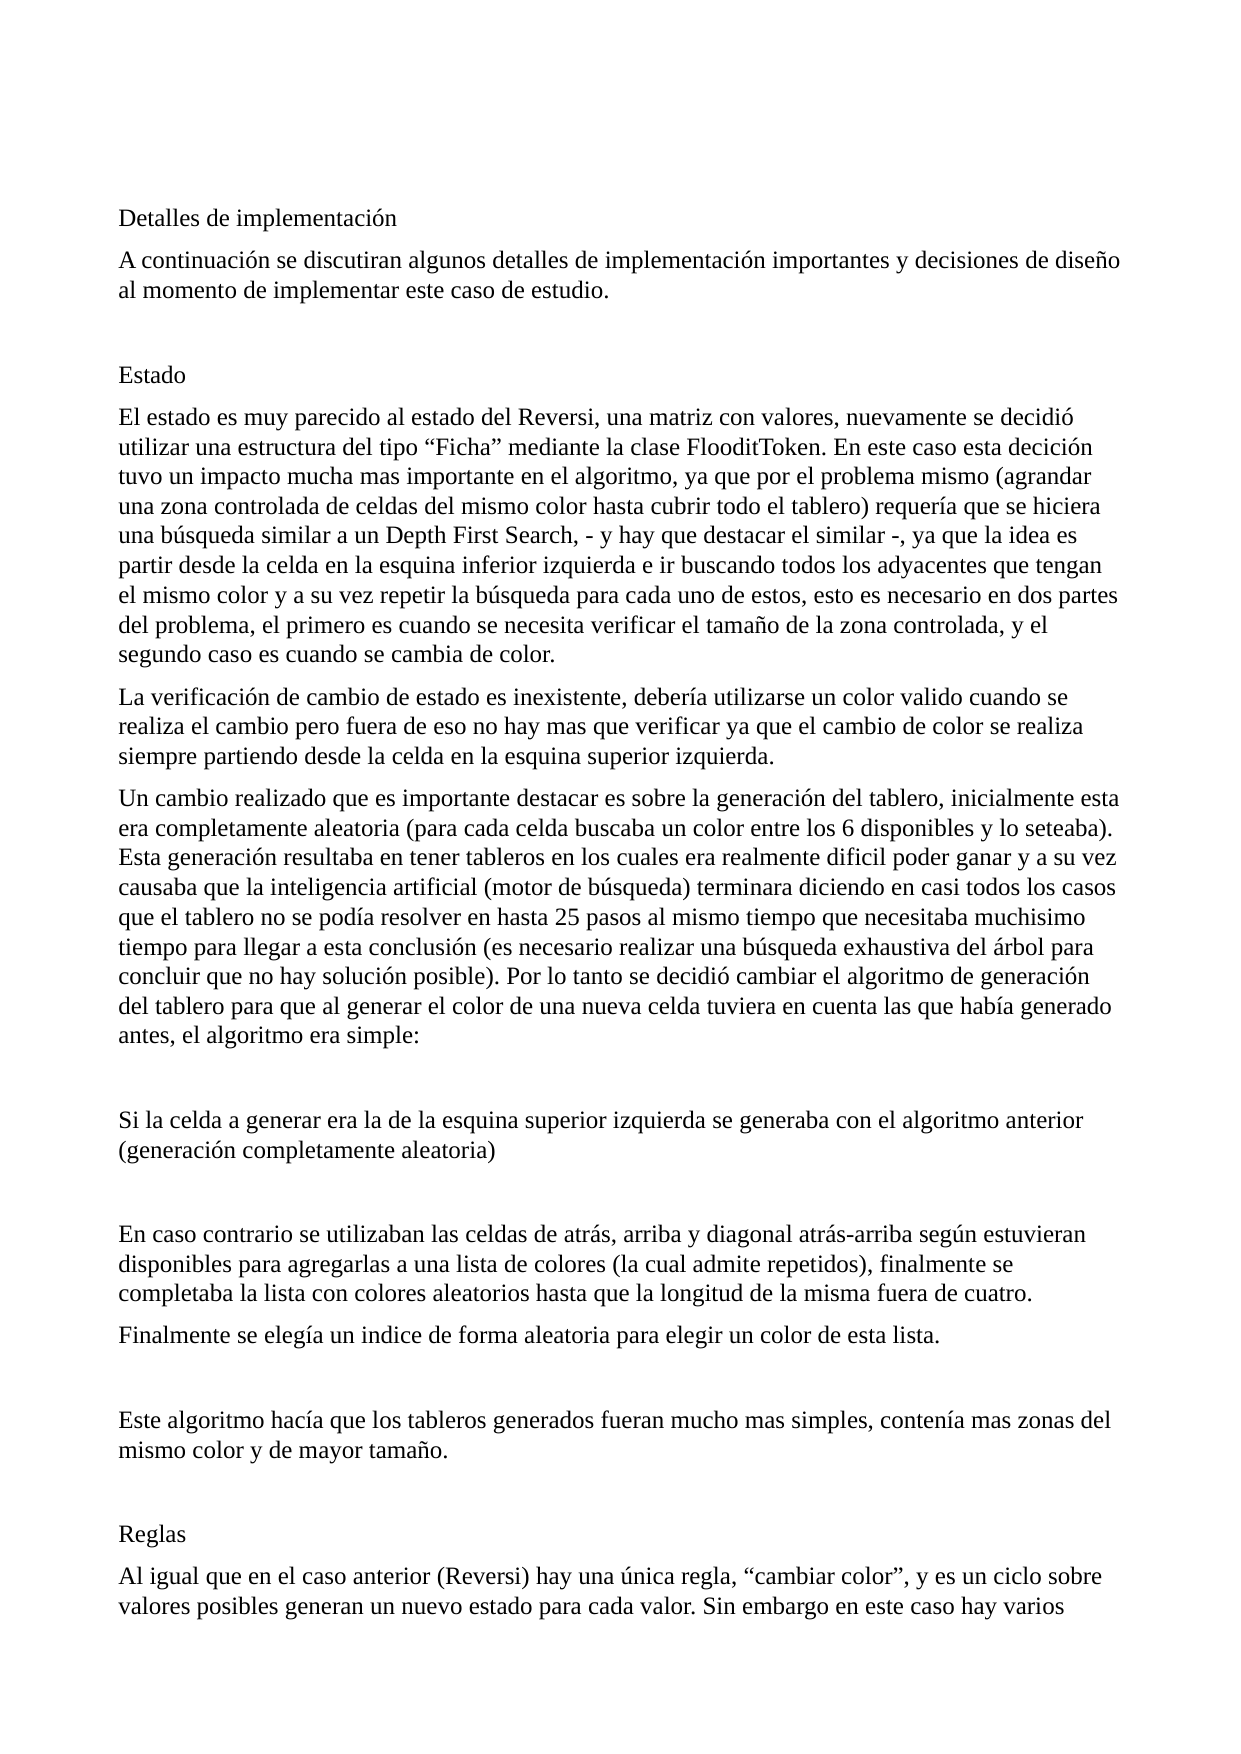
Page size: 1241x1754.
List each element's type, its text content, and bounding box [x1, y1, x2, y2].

text Reglas [118, 1518, 1122, 1548]
text Detalles de implementación [118, 202, 1122, 232]
text Este algoritmo hacía que los tableros generados fueran mucho mas simples, contenía mas zonas del mismo color y de mayor tamaño. [118, 1404, 1122, 1463]
text Un cambio realizado que es importante destacar es sobre la generación del tablero, inicialmente esta era completamente aleatoria (para cada celda buscaba un color entre los 6 disponibles y lo seteaba). Esta generación resultaba en tener tableros en los cuales era realmente dificil poder ganar y a su vez causaba que la inteligencia artificial (motor de búsqueda) terminara diciendo en casi todos los casos que el tablero no se podía resolver en hasta 25 pasos al mismo tiempo que necesitaba muchisimo tiempo para llegar a esta conclusión (es necesario realizar una búsqueda exhaustiva del árbol para concluir que no hay solución posible). Por lo tanto se decidió cambiar el algoritmo de generación del tablero para que al generar el color de una nueva celda tuviera en cuenta las que había generado antes, el algoritmo era simple: [118, 782, 1122, 1049]
text Estado [118, 359, 1122, 388]
text La verificación de cambio de estado es inexistente, debería utilizarse un color valido cuando se realiza el cambio pero fuera de eso no hay mas que verificar ya que el cambio de color se realiza siempre partiendo desde la celda en la esquina superior izquierda. [118, 681, 1122, 770]
text A continuación se discutiran algunos detalles de implementación importantes y decisiones de diseño al momento de implementar este caso de estudio. [118, 245, 1122, 304]
text Finalmente se elegía un indice de forma aleatoria para elegir un color de esta lista. [118, 1320, 1122, 1349]
text Si la celda a generar era la de la esquina superior izquierda se generaba con el algoritmo anterior (generación completamente aleatoria) [118, 1104, 1122, 1163]
text Al igual que en el caso anterior (Reversi) hay una única regla, “cambiar color”, y es un ciclo sobre valores posibles generan un nuevo estado para cada valor. Sin embargo en este caso hay varios [118, 1560, 1122, 1620]
text El estado es muy parecido al estado del Reversi, una matriz con valores, nuevamente se decidió utilizar una estructura del tipo “Ficha” mediante la clase FlooditToken. En este caso esta decición tuvo un impacto mucha mas importante en el algoritmo, ya que por el problema mismo (agrandar una zona controlada de celdas del mismo color hasta cubrir todo el tablero) requería que se hiciera una búsqueda similar a un Depth First Search, - y hay que destacar el similar -, ya que la idea es partir desde la celda en la esquina inferior izquierda e ir buscando todos los adyacentes que tengan el mismo color y a su vez repetir la búsqueda para cada uno de estos, esto es necesario en dos partes del problema, el primero es cuando se necesita verificar el tamaño de la zona controlada, y el segundo caso es cuando se cambia de color. [118, 401, 1122, 668]
text En caso contrario se utilizaban las celdas de atrás, arriba y diagonal atrás-arriba según estuvieran disponibles para agregarlas a una lista de colores (la cual admite repetidos), finalmente se completaba la lista con colores aleatorios hasta que la longitud de la misma fuera de cuatro. [118, 1218, 1122, 1307]
